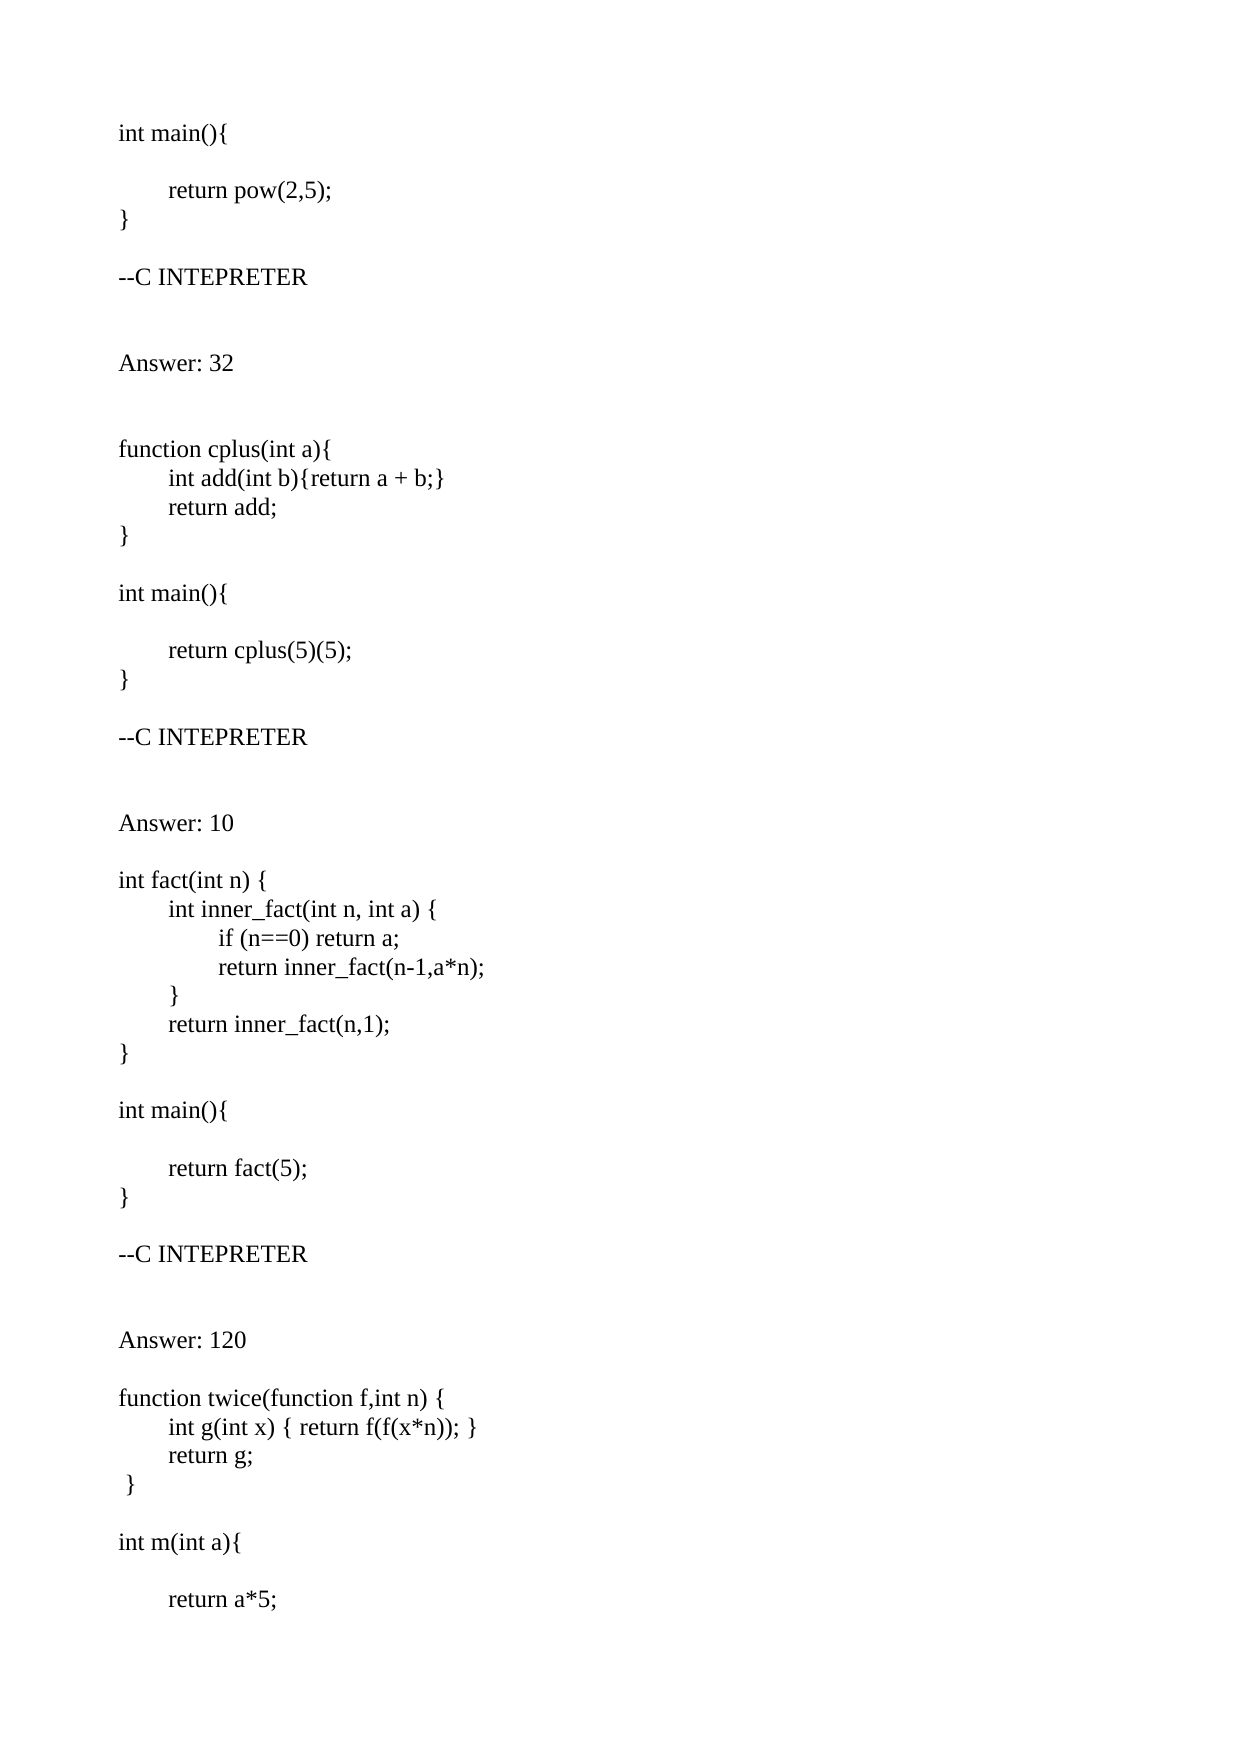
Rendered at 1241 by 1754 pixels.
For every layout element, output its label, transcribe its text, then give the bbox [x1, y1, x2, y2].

text int main(){ [118, 1096, 1122, 1124]
text return cplus(5)(5); [118, 636, 1122, 664]
text return inner_fact(n,1); [118, 1009, 1122, 1038]
text int inner_fact(int n, int a) { [118, 894, 1122, 923]
text return g; [118, 1441, 1122, 1469]
text Answer: 32 [118, 348, 1122, 377]
text int main(){ [118, 118, 1122, 147]
text } [118, 1038, 1122, 1067]
text return pow(2,5); [118, 176, 1122, 204]
text int fact(int n) { [118, 866, 1122, 894]
text if (n==0) return a; [118, 923, 1122, 952]
text int m(int a){ [118, 1527, 1122, 1556]
text Answer: 10 [118, 808, 1122, 837]
text return fact(5); [118, 1153, 1122, 1182]
text } [118, 664, 1122, 693]
text function twice(function f,int n) { [118, 1383, 1122, 1412]
text int add(int b){return a + b;} [118, 463, 1122, 492]
text return inner_fact(n-1,a*n); [118, 952, 1122, 981]
text } [118, 521, 1122, 549]
text int main(){ [118, 578, 1122, 607]
text } [118, 1469, 1122, 1498]
text } [118, 981, 1122, 1009]
text Answer: 120 [118, 1326, 1122, 1354]
text --C INTEPRETER [118, 1239, 1122, 1268]
text --C INTEPRETER [118, 722, 1122, 751]
text int g(int x) { return f(f(x*n)); } [118, 1412, 1122, 1441]
text return a*5; [118, 1584, 1122, 1613]
text --C INTEPRETER [118, 262, 1122, 291]
text } [118, 1182, 1122, 1211]
text return add; [118, 492, 1122, 521]
text } [118, 204, 1122, 233]
text function cplus(int a){ [118, 434, 1122, 463]
